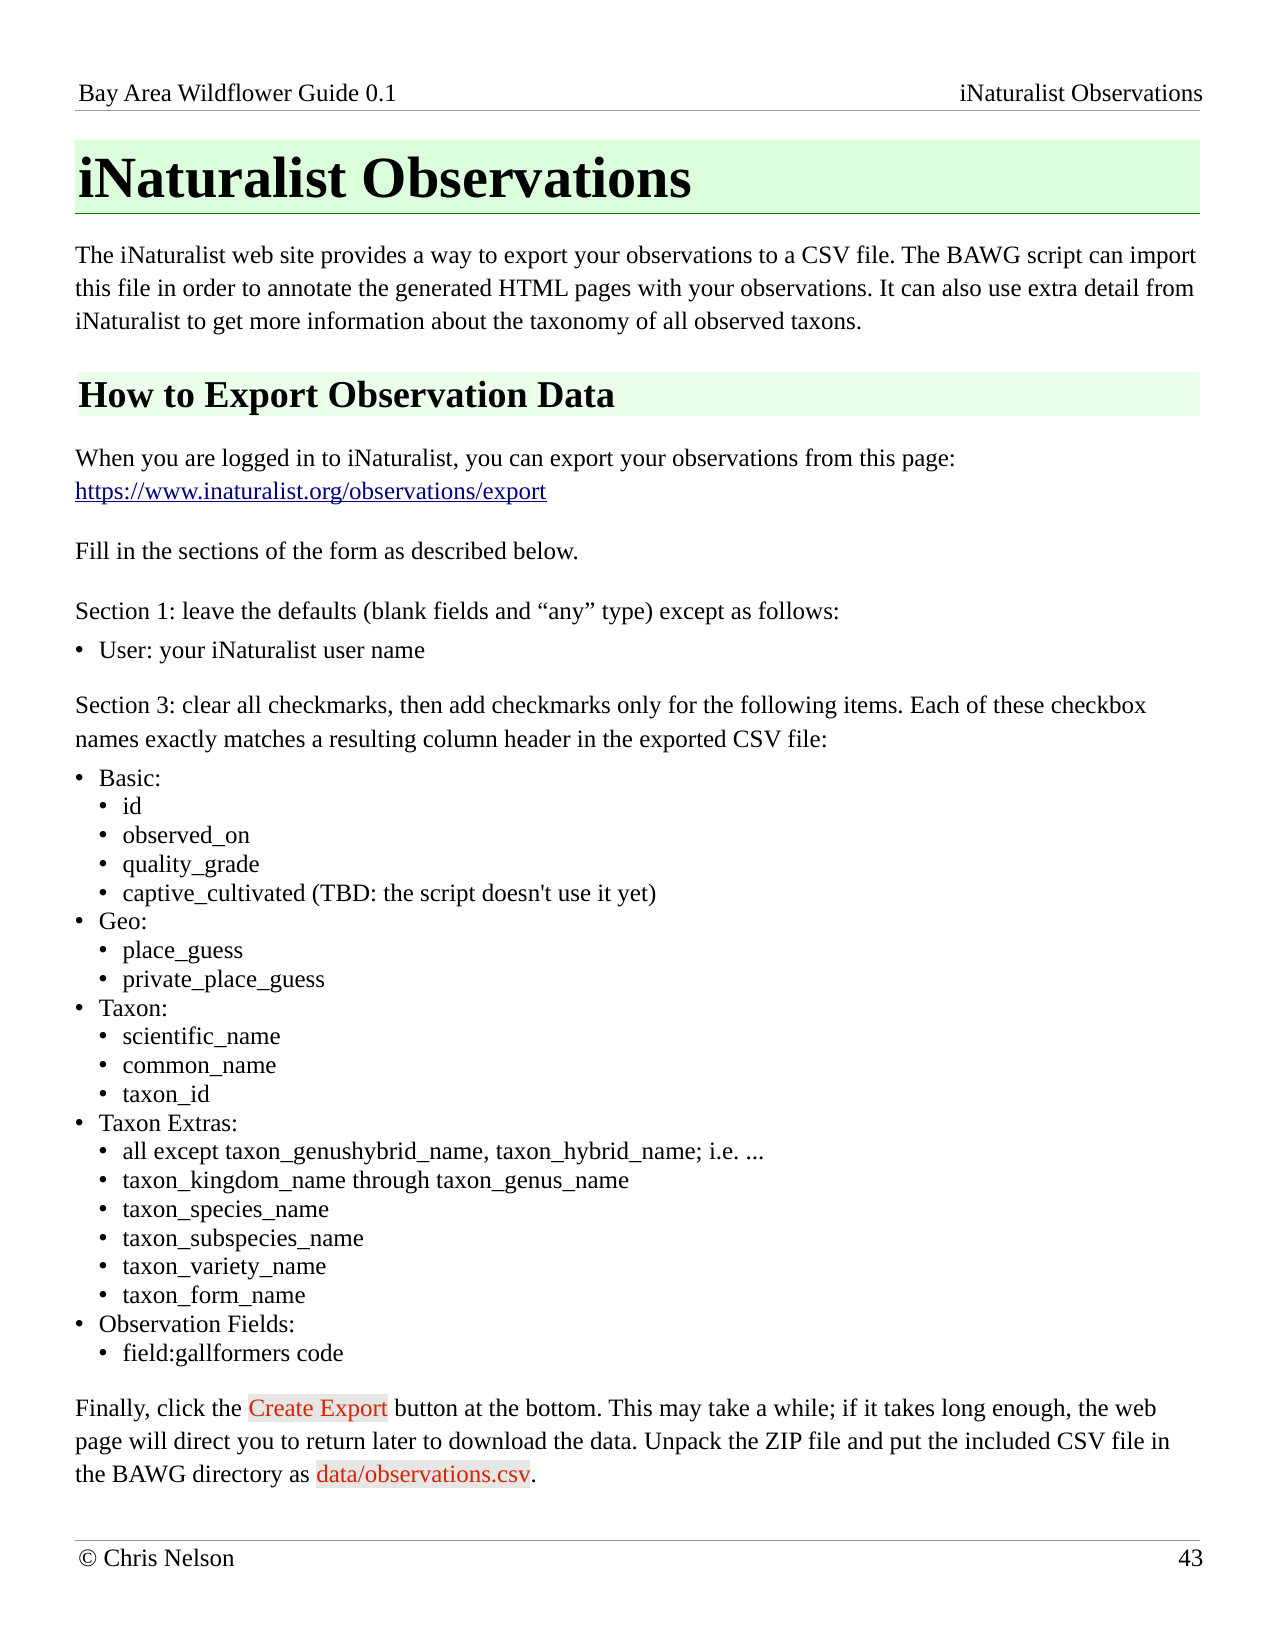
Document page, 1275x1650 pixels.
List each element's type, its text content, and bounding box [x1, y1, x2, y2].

subtitle Section 1: leave the defaults (blank fields and “any” type) except as follows: [75, 596, 1200, 624]
list taxon_species_name [99, 1194, 1200, 1223]
list common_name [99, 1050, 1200, 1079]
text Fill in the sections of the form as described below. [75, 536, 1200, 564]
list Geo: [75, 906, 1200, 935]
list taxon_id [99, 1079, 1200, 1108]
list quality_grade [99, 849, 1200, 878]
text Finally, click the Create Export button at the bottom. This may take a while; if it takes long enough, the web page will direct you to return later to download the data. Unpack the ZIP file and put the included CSV file in the BAWG directory as data/observations.csv. [75, 1393, 1200, 1488]
list taxon_variety_name [99, 1251, 1200, 1280]
list Taxon Extras: [75, 1108, 1200, 1136]
subtitle Section 3: clear all checkmarks, then add checkmarks only for the following items. Each of these checkbox names exactly matches a resulting column header in the exported CSV file: [75, 691, 1200, 752]
list id [99, 791, 1200, 820]
text The iNaturalist web site provides a way to export your observations to a CSV file. The BAWG script can import this file in order to annotate the generated HTML pages with your observations. It can also use extra detail from iNaturalist to get more information about the taxonomy of all observed taxons. [75, 240, 1200, 335]
list place_guess [99, 935, 1200, 964]
list captive_cultivated (TBD: the script doesn't use it yet) [99, 878, 1200, 906]
list User: your iNaturalist user name [75, 635, 1200, 664]
list Basic: [75, 763, 1200, 791]
list all except taxon_genushybrid_name, taxon_hybrid_name; i.e. ... [99, 1136, 1200, 1165]
list taxon_form_name [99, 1280, 1200, 1309]
subtitle How to Export Observation Data [78, 372, 1200, 416]
list Taxon: [75, 993, 1200, 1021]
text When you are logged in to iNaturalist, you can export your observations from this page: https://www.inaturalist.org/observations/export [75, 443, 1200, 504]
list Observation Fields: [75, 1309, 1200, 1338]
list field:gallformers code [99, 1338, 1200, 1366]
list private_place_guess [99, 964, 1200, 993]
list taxon_kingdom_name through taxon_genus_name [99, 1165, 1200, 1194]
subtitle iNaturalist Observations [75, 140, 1200, 213]
list taxon_subspecies_name [99, 1223, 1200, 1251]
list scientific_name [99, 1021, 1200, 1050]
list observed_on [99, 820, 1200, 849]
